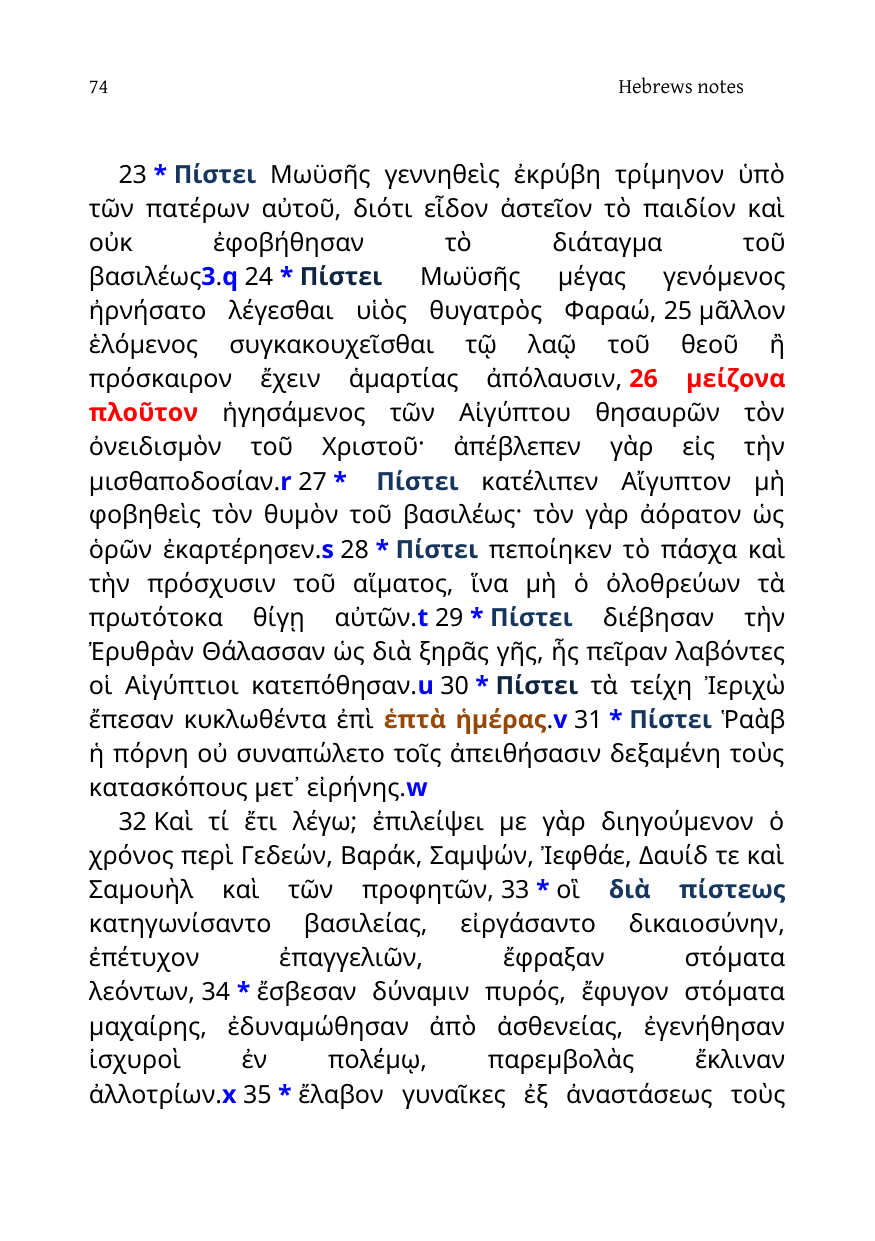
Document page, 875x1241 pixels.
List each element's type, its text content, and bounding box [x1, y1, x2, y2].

text 23 * Πίστει Μωϋσῆς γεννηθεὶς ἐκρύβη τρίμηνον ὑπὸ τῶν πατέρων αὐτοῦ, διότι εἶδον ἀστεῖον τὸ παιδίον καὶ οὐκ ἐφοβήθησαν τὸ διάταγμα τοῦ βασιλέως3.q 24 * Πίστει Μωϋσῆς μέγας γενόμενος ἠρνήσατο λέγεσθαι υἱὸς θυγατρὸς Φαραώ, 25 μᾶλλον ἑλόμενος συγκακουχεῖσθαι τῷ λαῷ τοῦ θεοῦ ἢ πρόσκαιρον ἔχειν ἁμαρτίας ἀπόλαυσιν, 26 μείζονα πλοῦτον ἡγησάμενος τῶν Αἰγύπτου θησαυρῶν τὸν ὀνειδισμὸν τοῦ Χριστοῦ· ἀπέβλεπεν γὰρ εἰς τὴν μισθαποδοσίαν.r 27 * Πίστει κατέλιπεν Αἴγυπτον μὴ φοβηθεὶς τὸν θυμὸν τοῦ βασιλέως· τὸν γὰρ ἀόρατον ὡς ὁρῶν ἐκαρτέρησεν.s 28 * Πίστει πεποίηκεν τὸ πάσχα καὶ τὴν πρόσχυσιν τοῦ αἵματος, ἵνα μὴ ὁ ὀλοθρεύων τὰ πρωτότοκα θίγῃ αὐτῶν.t 29 * Πίστει διέβησαν τὴν Ἐρυθρὰν Θάλασσαν ὡς διὰ ξηρᾶς γῆς, ἧς πεῖραν λαβόντες οἱ Αἰγύπτιοι κατεπόθησαν.u 30 * Πίστει τὰ τείχη Ἰεριχὼ ἔπεσαν κυκλωθέντα ἐπὶ ἑπτὰ ἡμέρας.v 31 * Πίστει Ῥαὰβ ἡ πόρνη οὐ συναπώλετο τοῖς ἀπειθήσασιν δεξαμένη τοὺς κατασκόπους μετ᾽ εἰρήνης.w [89, 157, 785, 804]
text 32 Καὶ τί ἔτι λέγω; ἐπιλείψει με γὰρ διηγούμενον ὁ χρόνος περὶ Γεδεών, Βαράκ, Σαμψών, Ἰεφθάε, Δαυίδ τε καὶ Σαμουὴλ καὶ τῶν προφητῶν, 33 * οἳ διὰ πίστεως κατηγωνίσαντο βασιλείας, εἰργάσαντο δικαιοσύνην, ἐπέτυχον ἐπαγγελιῶν, ἔφραξαν στόματα λεόντων, 34 * ἔσβεσαν δύναμιν πυρός, ἔφυγον στόματα μαχαίρης, ἐδυναμώθησαν ἀπὸ ἀσθενείας, ἐγενήθησαν ἰσχυροὶ ἐν πολέμῳ, παρεμβολὰς ἔκλιναν ἀλλοτρίων.x 35 * ἔλαβον γυναῖκες ἐξ ἀναστάσεως τοὺς [89, 804, 785, 1110]
